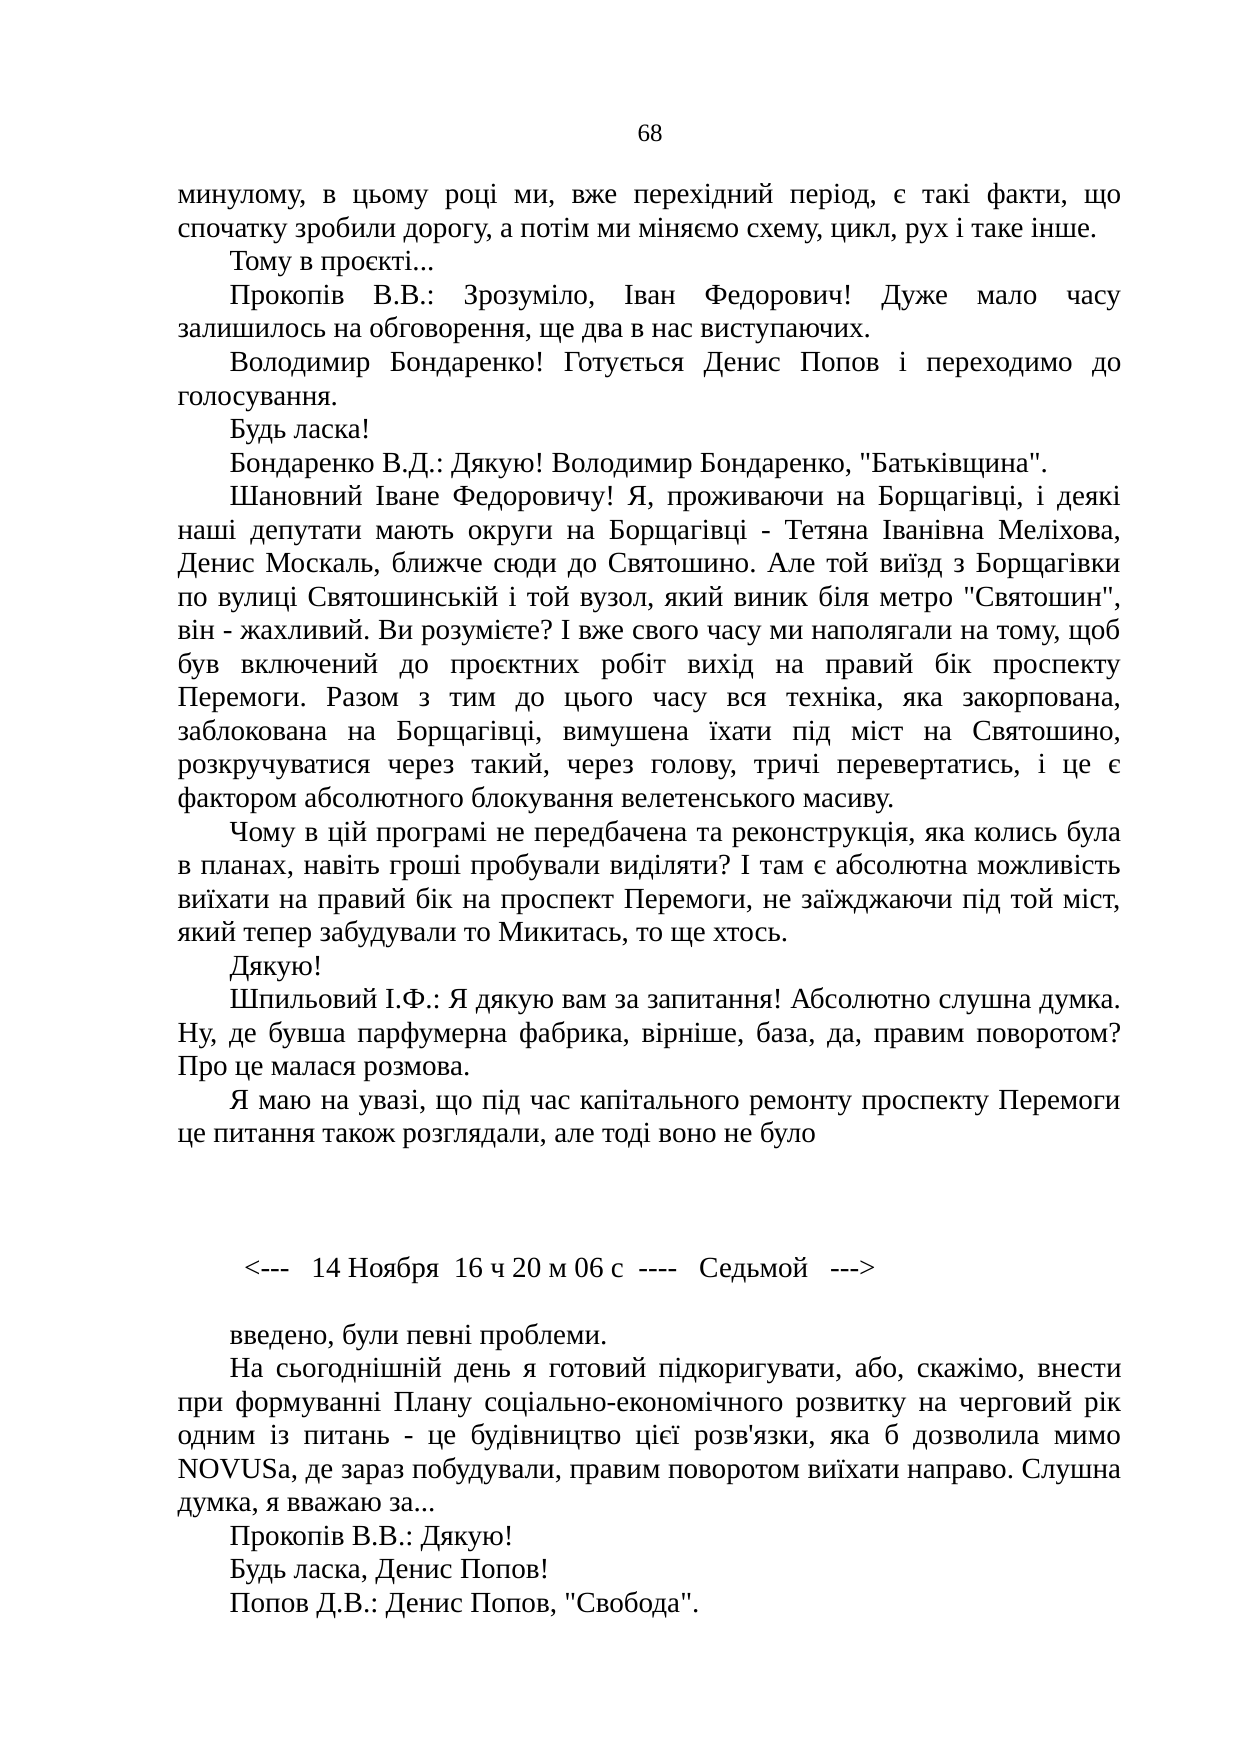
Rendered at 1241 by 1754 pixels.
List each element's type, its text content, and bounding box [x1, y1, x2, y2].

text Будь ласка, Денис Попов! [177, 1552, 1122, 1585]
text Володимир Бондаренко! Готується Денис Попов і переходимо до голосування. [177, 344, 1122, 411]
text минулому, в цьому році ми, вже перехідний період, є такі факти, що спочатку зробили дорогу, а потім ми міняємо схему, цикл, рух і таке інше. [177, 176, 1122, 243]
text <--- 14 Ноября 16 ч 20 м 06 с ---- Седьмой ---> [177, 1250, 1122, 1283]
text Тому в проєкті... [177, 243, 1122, 277]
text Шановний Іване Федоровичу! Я, проживаючи на Борщагівці, і деякі наші депутати мають округи на Борщагівці - Тетяна Іванівна Меліхова, Денис Москаль, ближче сюди до Святошино. Але той виїзд з Борщагівки по вулиці Святошинській і той вузол, який виник біля метро "Святошин", він - жахливий. Ви розумієте? І вже свого часу ми наполягали на тому, щоб був включений до проєктних робіт вихід на правий бік проспекту Перемоги. Разом з тим до цього часу вся техніка, яка закорпована, заблокована на Борщагівці, вимушена їхати під міст на Святошино, розкручуватися через такий, через голову, тричі перевертатись, і це є фактором абсолютного блокування велетенського масиву. [177, 478, 1122, 814]
text Шпильовий І.Ф.: Я дякую вам за запитання! Абсолютно слушна думка. Ну, де бувша парфумерна фабрика, вірніше, база, да, правим поворотом? Про це малася розмова. [177, 981, 1122, 1082]
text Попов Д.В.: Денис Попов, "Свобода". [177, 1585, 1122, 1619]
text Прокопів В.В.: Зрозуміло, Іван Федорович! Дуже мало часу залишилось на обговорення, ще два в нас виступаючих. [177, 277, 1122, 344]
text Прокопів В.В.: Дякую! [177, 1518, 1122, 1552]
text Я маю на увазі, що під час капітального ремонту проспекту Перемоги це питання також розглядали, але тоді воно не було [177, 1082, 1122, 1149]
text введено, були певні проблеми. [177, 1317, 1122, 1350]
text На сьогоднішній день я готовий підкоригувати, або, скажімо, внести при формуванні Плану соціально-економічного розвитку на черговий рік одним із питань - це будівництво цієї розв'язки, яка б дозволила мимо NOVUSа, де зараз побудували, правим поворотом виїхати направо. Слушна думка, я вважаю за... [177, 1350, 1122, 1518]
text Будь ласка! [177, 411, 1122, 445]
text Бондаренко В.Д.: Дякую! Володимир Бондаренко, "Батьківщина". [177, 445, 1122, 478]
text Чому в цій програмі не передбачена та реконструкція, яка колись була в планах, навіть гроші пробували виділяти? І там є абсолютна можливість виїхати на правий бік на проспект Перемоги, не заїжджаючи під той міст, який тепер забудували то Микитась, то ще хтось. [177, 814, 1122, 948]
text Дякую! [177, 948, 1122, 981]
